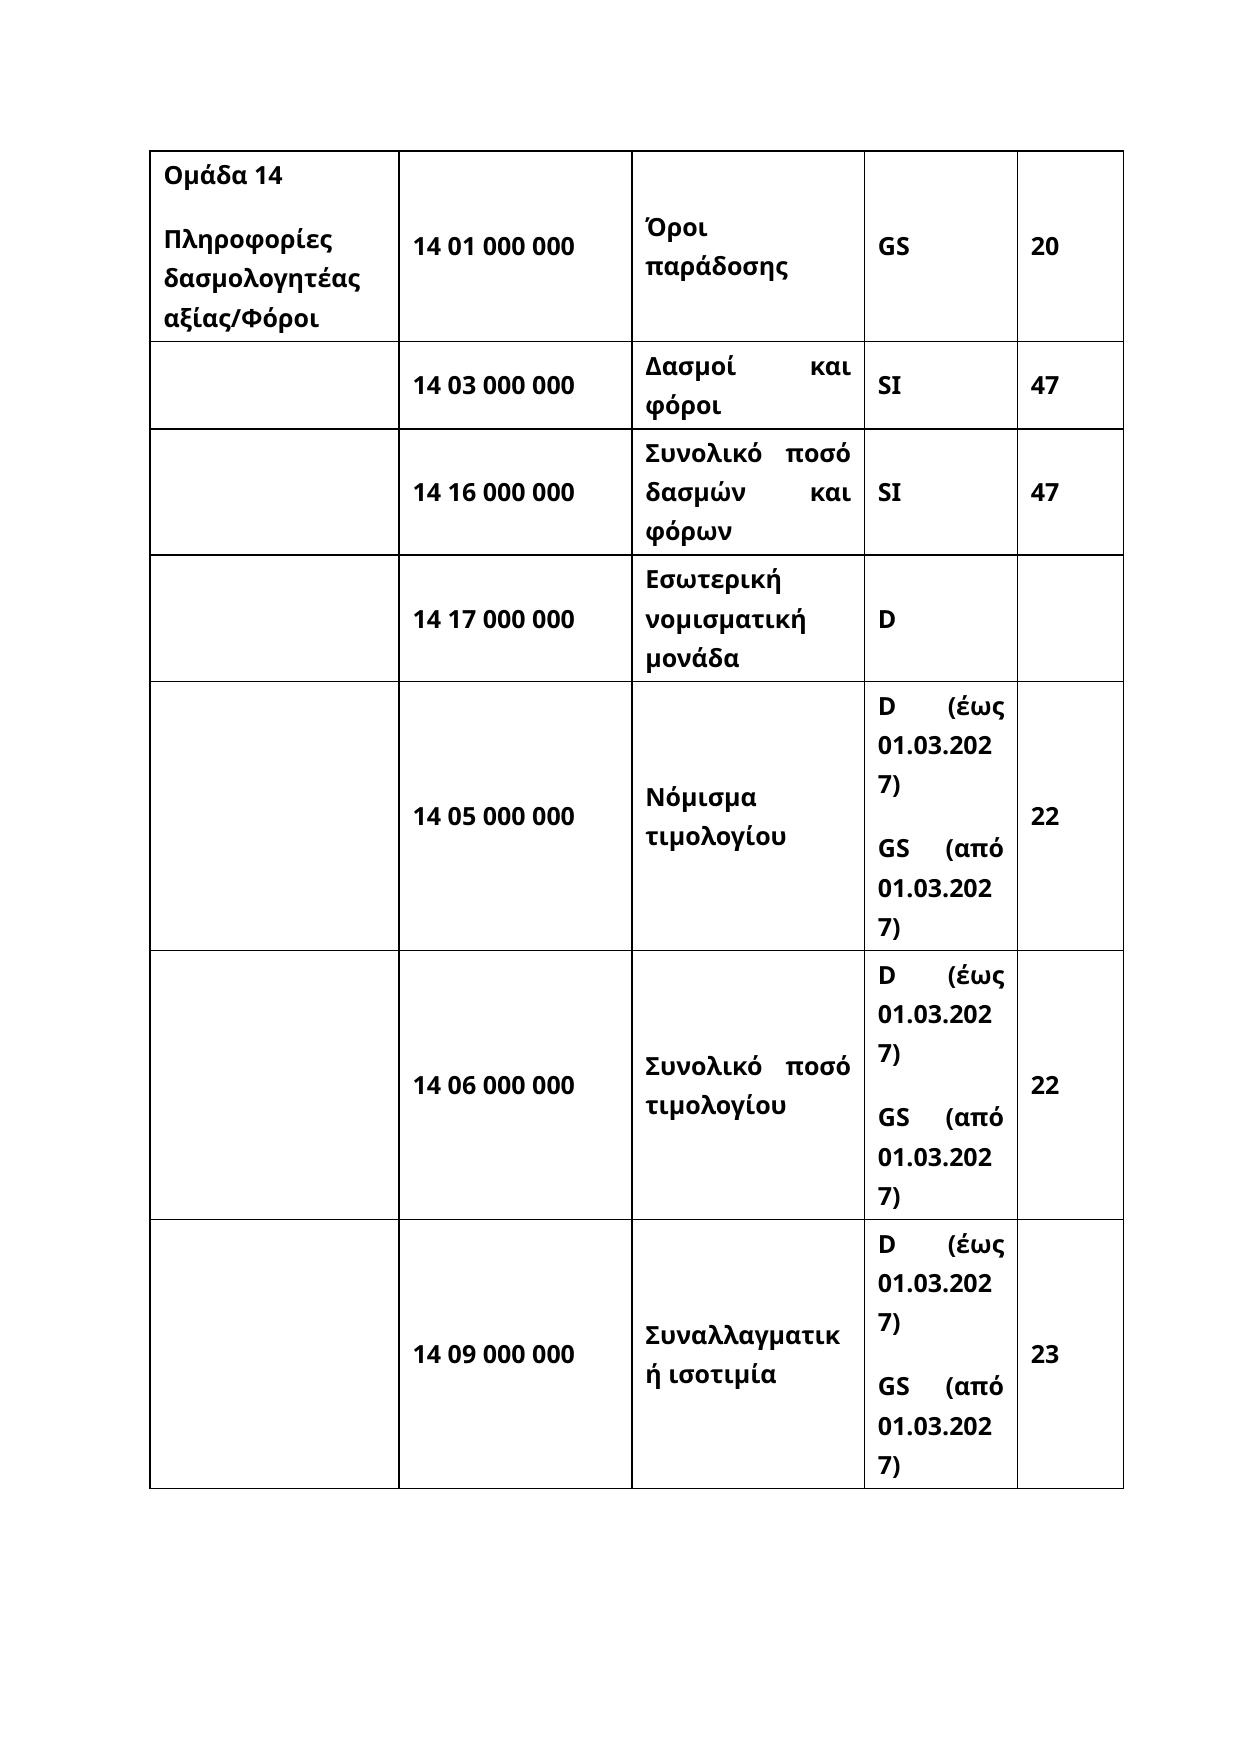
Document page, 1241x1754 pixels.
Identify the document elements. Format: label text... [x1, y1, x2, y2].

table_cell 14 09 000 000 [400, 1220, 631, 1488]
table_cell 47 [1018, 430, 1123, 554]
table_cell 14 06 000 000 [400, 951, 631, 1219]
table_cell 20 [1018, 152, 1123, 341]
table_cell SI [865, 342, 1017, 428]
table_cell Δασμοί και φόροι [633, 342, 864, 428]
table_cell Συνολικό ποσό δασμών και φόρων [633, 430, 864, 554]
table_cell Όροι παράδοσης [633, 152, 864, 341]
table_cell 14 16 000 000 [400, 430, 631, 554]
table_cell 47 [1018, 342, 1123, 428]
table_cell [151, 430, 398, 554]
table_cell Ομάδα 14 Πληροφορίες δασμολογητέας αξίας/Φόροι [151, 152, 398, 341]
table_cell 22 [1018, 951, 1123, 1219]
table_cell Νόμισμα τιμολογίου [633, 682, 864, 950]
table_cell SI [865, 430, 1017, 554]
table_cell D (έως 01.03.2027) GS (από 01.03.2027) [865, 1220, 1017, 1488]
table_cell 14 17 000 000 [400, 556, 631, 681]
table_cell [151, 342, 398, 428]
table_cell [151, 556, 398, 681]
table_cell 23 [1018, 1220, 1123, 1488]
table_cell [151, 951, 398, 1219]
table_cell D [865, 556, 1017, 681]
table_cell Συναλλαγματική ισοτιμία [633, 1220, 864, 1488]
table_cell [1018, 556, 1123, 681]
table_cell 22 [1018, 682, 1123, 950]
table_cell D (έως 01.03.2027) GS (από 01.03.2027) [865, 682, 1017, 950]
table_cell [151, 1220, 398, 1488]
table_cell 14 05 000 000 [400, 682, 631, 950]
table_cell [151, 682, 398, 950]
table_cell 14 01 000 000 [400, 152, 631, 341]
table_cell D (έως 01.03.2027) GS (από 01.03.2027) [865, 951, 1017, 1219]
table_cell GS [865, 152, 1017, 341]
table_cell Εσωτερική νομισματική μονάδα [633, 556, 864, 681]
table_cell Συνολικό ποσό τιμολογίου [633, 951, 864, 1219]
table_cell 14 03 000 000 [400, 342, 631, 428]
